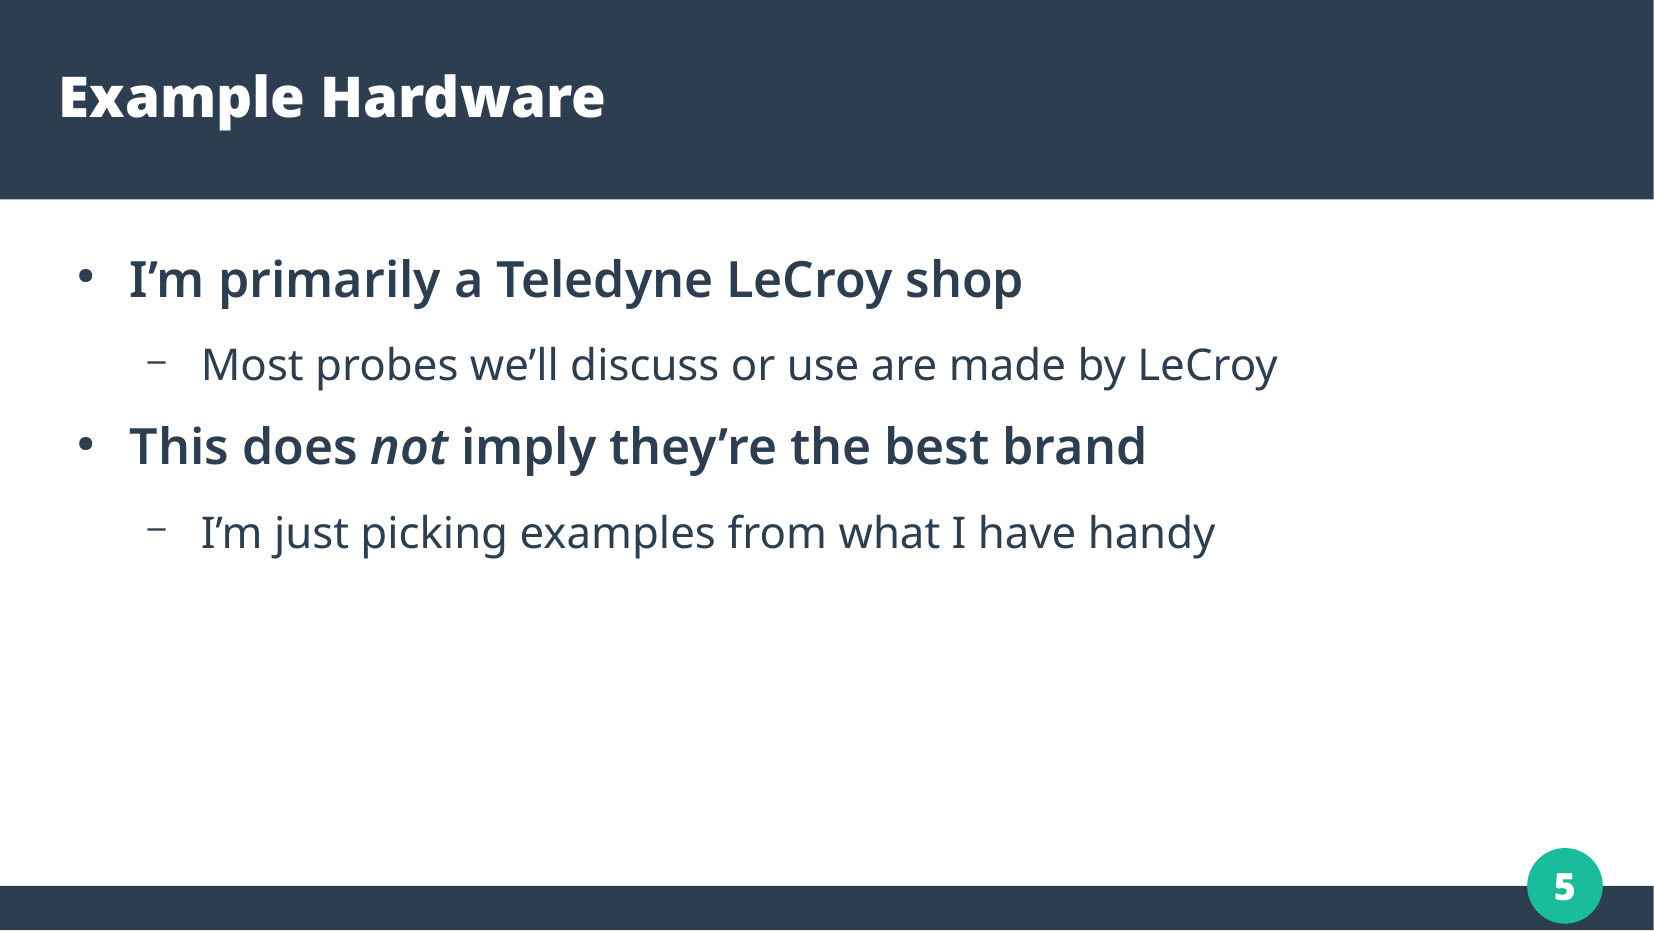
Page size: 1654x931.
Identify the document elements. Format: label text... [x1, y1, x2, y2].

list I’m primarily a Teledyne LeCroy shop Most probes we’ll discuss or use are made by LeCroy This does not imply they’re the best brand I’m just picking examples from what I have handy [59, 243, 1595, 864]
title Example Hardware [59, 37, 1595, 155]
